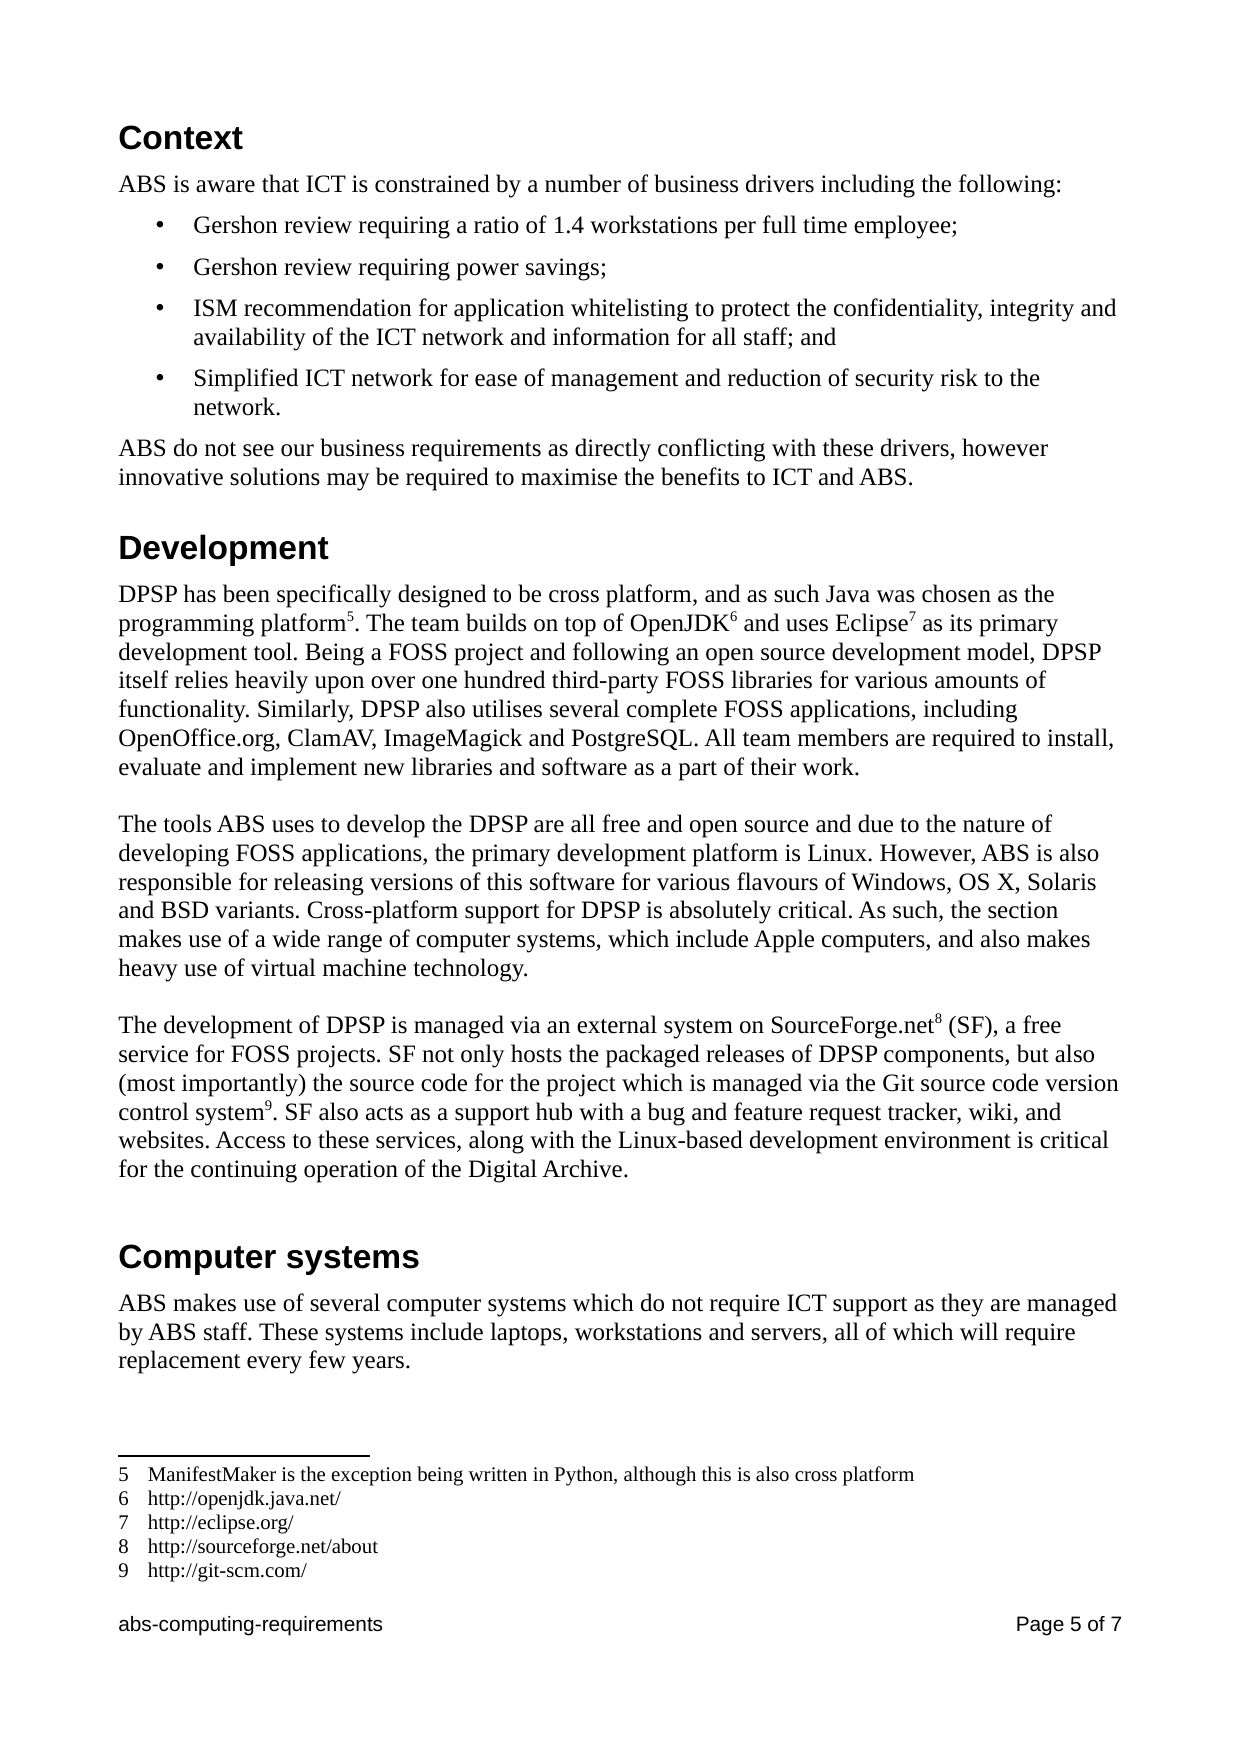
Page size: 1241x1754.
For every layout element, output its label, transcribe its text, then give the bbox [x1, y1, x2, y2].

text The development of DPSP is managed via an external system on SourceForge.net (SF), a free service for FOSS projects. SF not only hosts the packaged releases of DPSP components, but also (most importantly) the source code for the project which is managed via the Git source code version control system. SF also acts as a support hub with a bug and feature request tracker, wiki, and websites. Access to these services, along with the Linux-based development environment is critical for the continuing operation of the Digital Archive. [118, 1010, 1122, 1183]
list Gershon review requiring power savings; [156, 252, 1122, 281]
text http://git-scm.com/ [118, 1558, 1122, 1582]
list ISM recommendation for application whitelisting to protect the confidentiality, integrity and availability of the ICT network and information for all staff; and [156, 293, 1122, 351]
text http://sourceforge.net/about [118, 1534, 1122, 1558]
subtitle Computer systems [118, 1237, 1122, 1275]
text http://eclipse.org/ [118, 1510, 1122, 1534]
subtitle Context [118, 118, 1122, 157]
text ABS do not see our business requirements as directly conflicting with these drivers, however innovative solutions may be required to maximise the benefits to ICT and ABS. [118, 433, 1122, 491]
subtitle Development [118, 528, 1122, 567]
text ABS makes use of several computer systems which do not require ICT support as they are managed by ABS staff. These systems include laptops, workstations and servers, all of which will require replacement every few years. [118, 1288, 1122, 1374]
text http://openjdk.java.net/ [118, 1486, 1122, 1510]
list Gershon review requiring a ratio of 1.4 workstations per full time employee; [156, 211, 1122, 239]
text ABS is aware that ICT is constrained by a number of business drivers including the following: [118, 169, 1122, 198]
text DPSP has been specifically designed to be cross platform, and as such Java was chosen as the programming platform. The team builds on top of OpenJDK and uses Eclipse as its primary development tool. Being a FOSS project and following an open source development model, DPSP itself relies heavily upon over one hundred third-party FOSS libraries for various amounts of functionality. Similarly, DPSP also utilises several complete FOSS applications, including OpenOffice.org, ClamAV, ImageMagick and PostgreSQL. All team members are required to install, evaluate and implement new libraries and software as a part of their work. [118, 579, 1122, 780]
list Simplified ICT network for ease of management and reduction of security risk to the network. [156, 363, 1122, 421]
text ManifestMaker is the exception being written in Python, although this is also cross platform [118, 1462, 1122, 1486]
text The tools ABS uses to develop the DPSP are all free and open source and due to the nature of developing FOSS applications, the primary development platform is Linux. However, ABS is also responsible for releasing versions of this software for various flavours of Windows, OS X, Solaris and BSD variants. Cross-platform support for DPSP is absolutely critical. As such, the section makes use of a wide range of computer systems, which include Apple computers, and also makes heavy use of virtual machine technology. [118, 809, 1122, 982]
